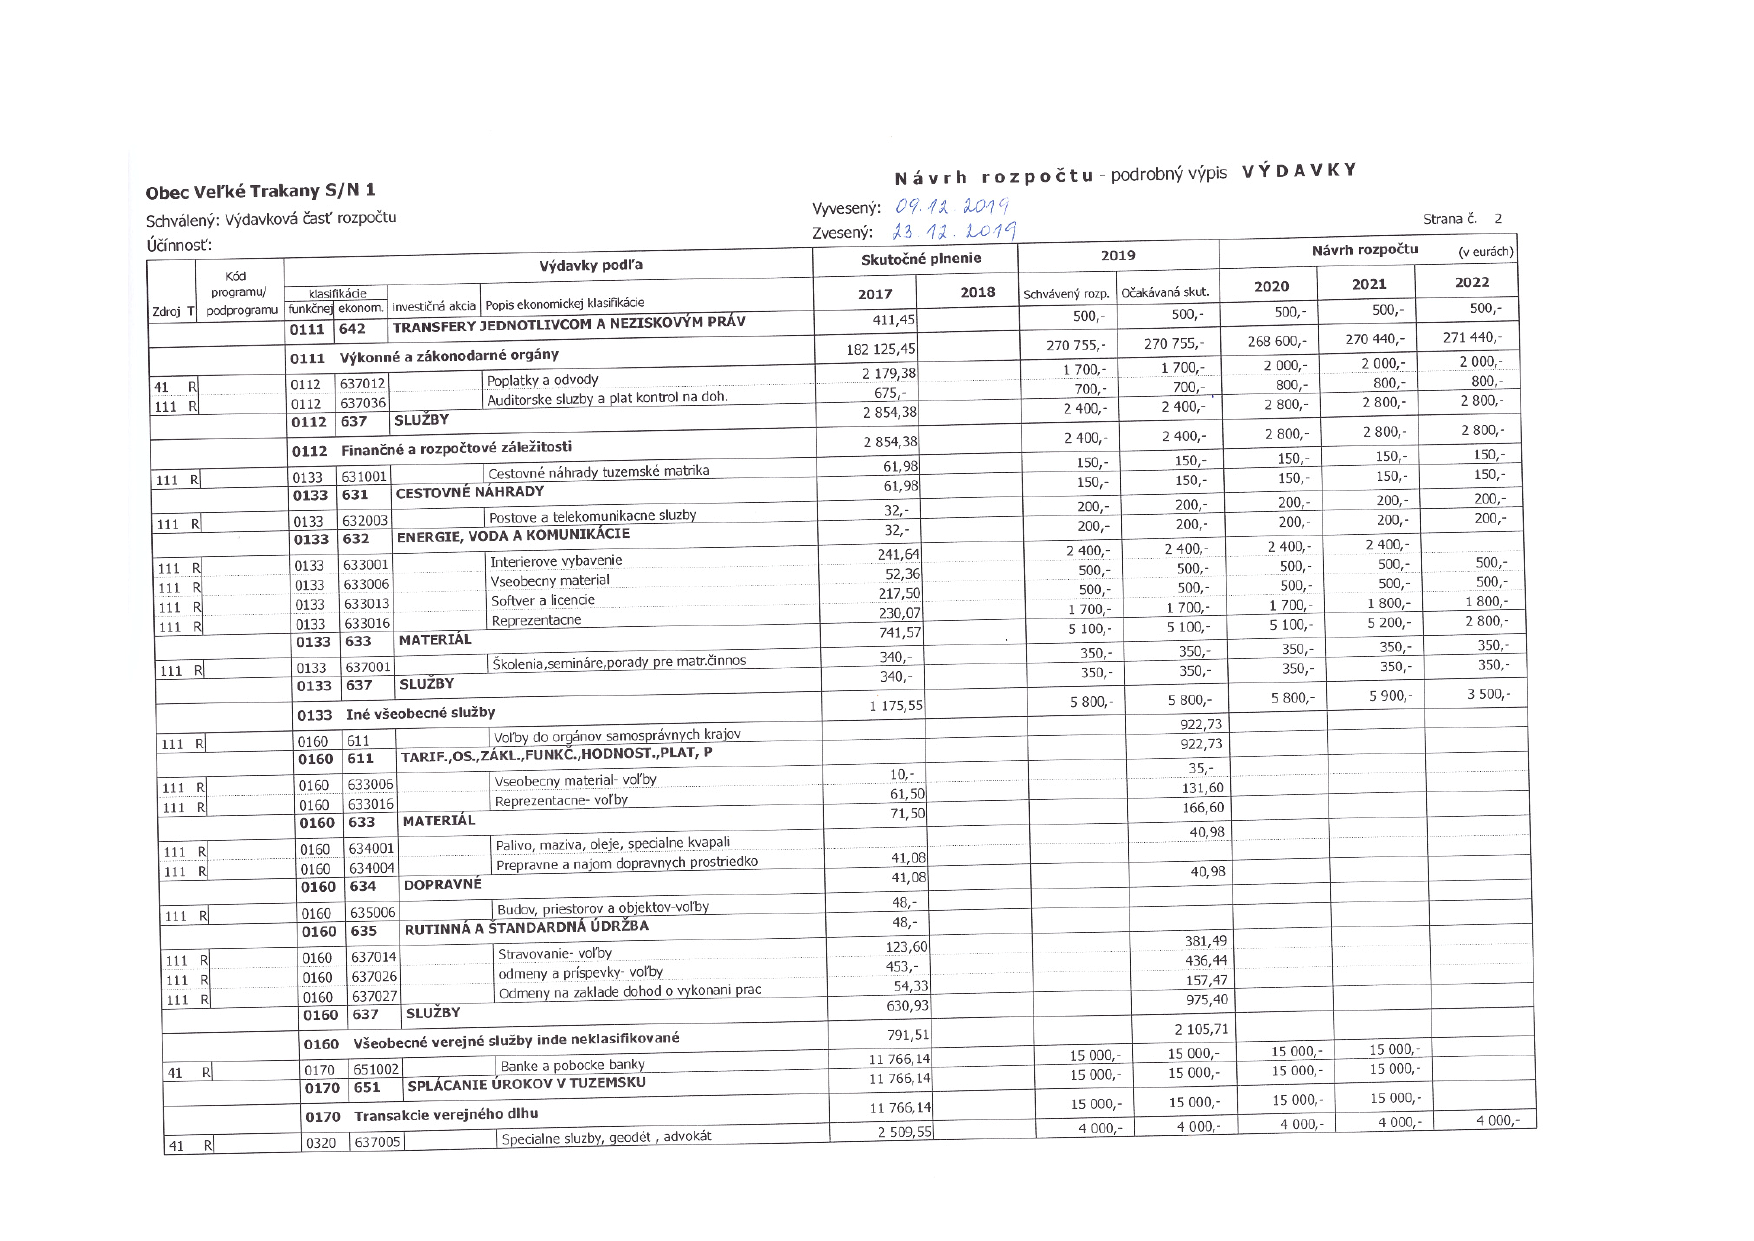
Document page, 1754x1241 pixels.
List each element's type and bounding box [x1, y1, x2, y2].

picture [118, 118, 1636, 1222]
